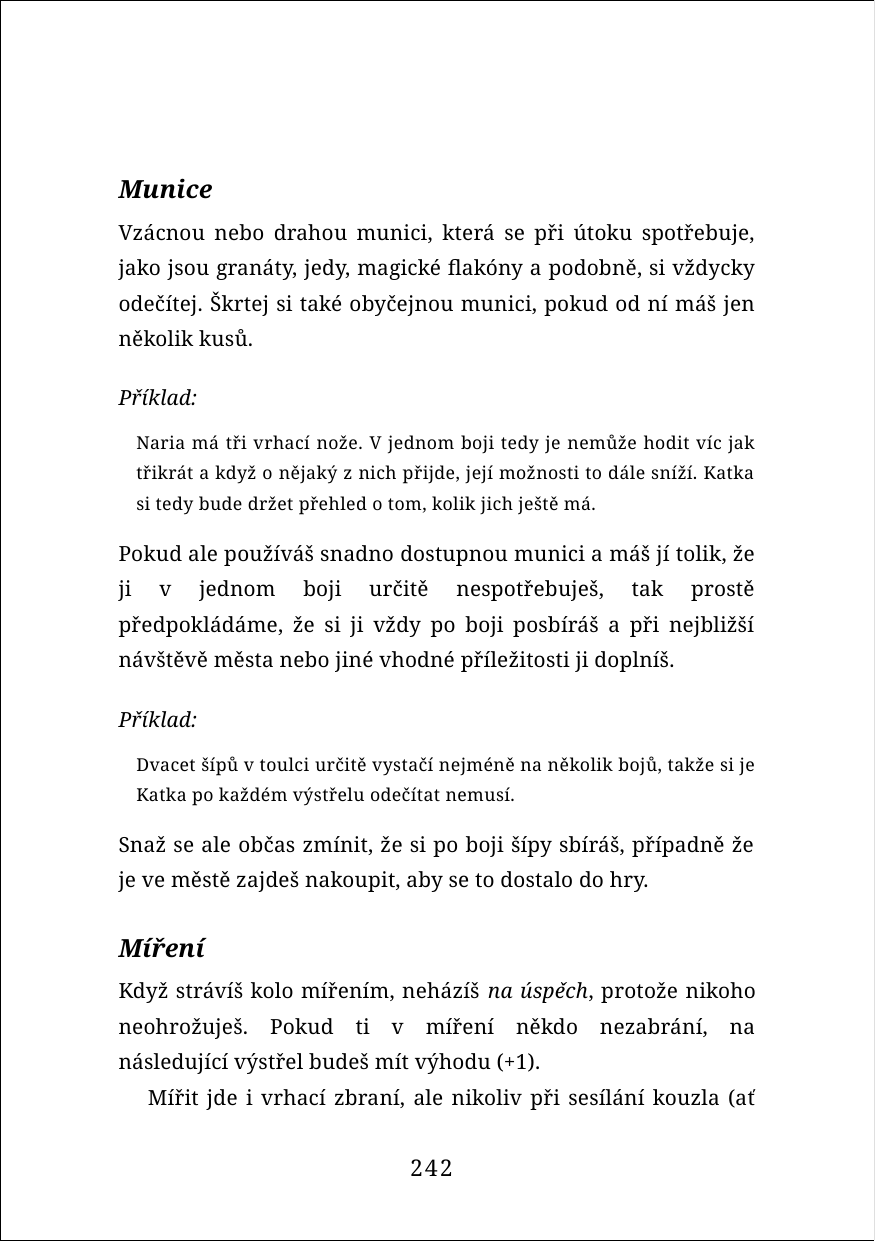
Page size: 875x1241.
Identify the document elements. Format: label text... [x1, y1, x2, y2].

text Příklad: [118, 383, 756, 412]
text Dvacet šípů v toulci určitě vystačí nejméně na několik bojů, takže si je Katka po každém výstřelu odečítat nemusí. [136, 752, 756, 806]
text Vzácnou nebo drahou munici, která se při útoku spotřebuje, jako jsou granáty, jedy, magické flakóny a podobně, si vždycky odečítej. Škrtej si také obyčejnou munici, pokud od ní máš jen několik kusů. [118, 218, 756, 353]
text Snaž se ale občas zmínit, že si po boji šípy sbíráš, případně že je ve městě zajdeš nakoupit, aby se to dostalo do hry. [118, 830, 756, 894]
text Když strávíš kolo mířením, neházíš na úspěch, protože nikoho neohrožuješ. Pokud ti v míření někdo nezabrání, na následující výstřel budeš mít výhodu (+1). Mířit jde i vrhací zbraní, ale nikoliv při sesílání kouzla (ať [118, 976, 756, 1111]
subtitle Munice [118, 172, 756, 206]
text Příklad: [118, 705, 756, 733]
text Pokud ale používáš snadno dostupnou munici a máš jí tolik, že ji v jednom boji určitě nespotřebuješ, tak prostě předpokládáme, že si ji vždy po boji posbíráš a při nejbližší návštěvě města nebo jiné vhodné příležitosti ji doplníš. [118, 539, 756, 674]
text Naria má tři vrhací nože. V jednom boji tedy je nemůže hodit víc jak třikrát a když o nějaký z nich přijde, její možnosti to dále sníží. Katka si tedy bude držet přehled o tom, kolik jich ještě má. [136, 431, 756, 515]
subtitle Míření [118, 931, 756, 965]
